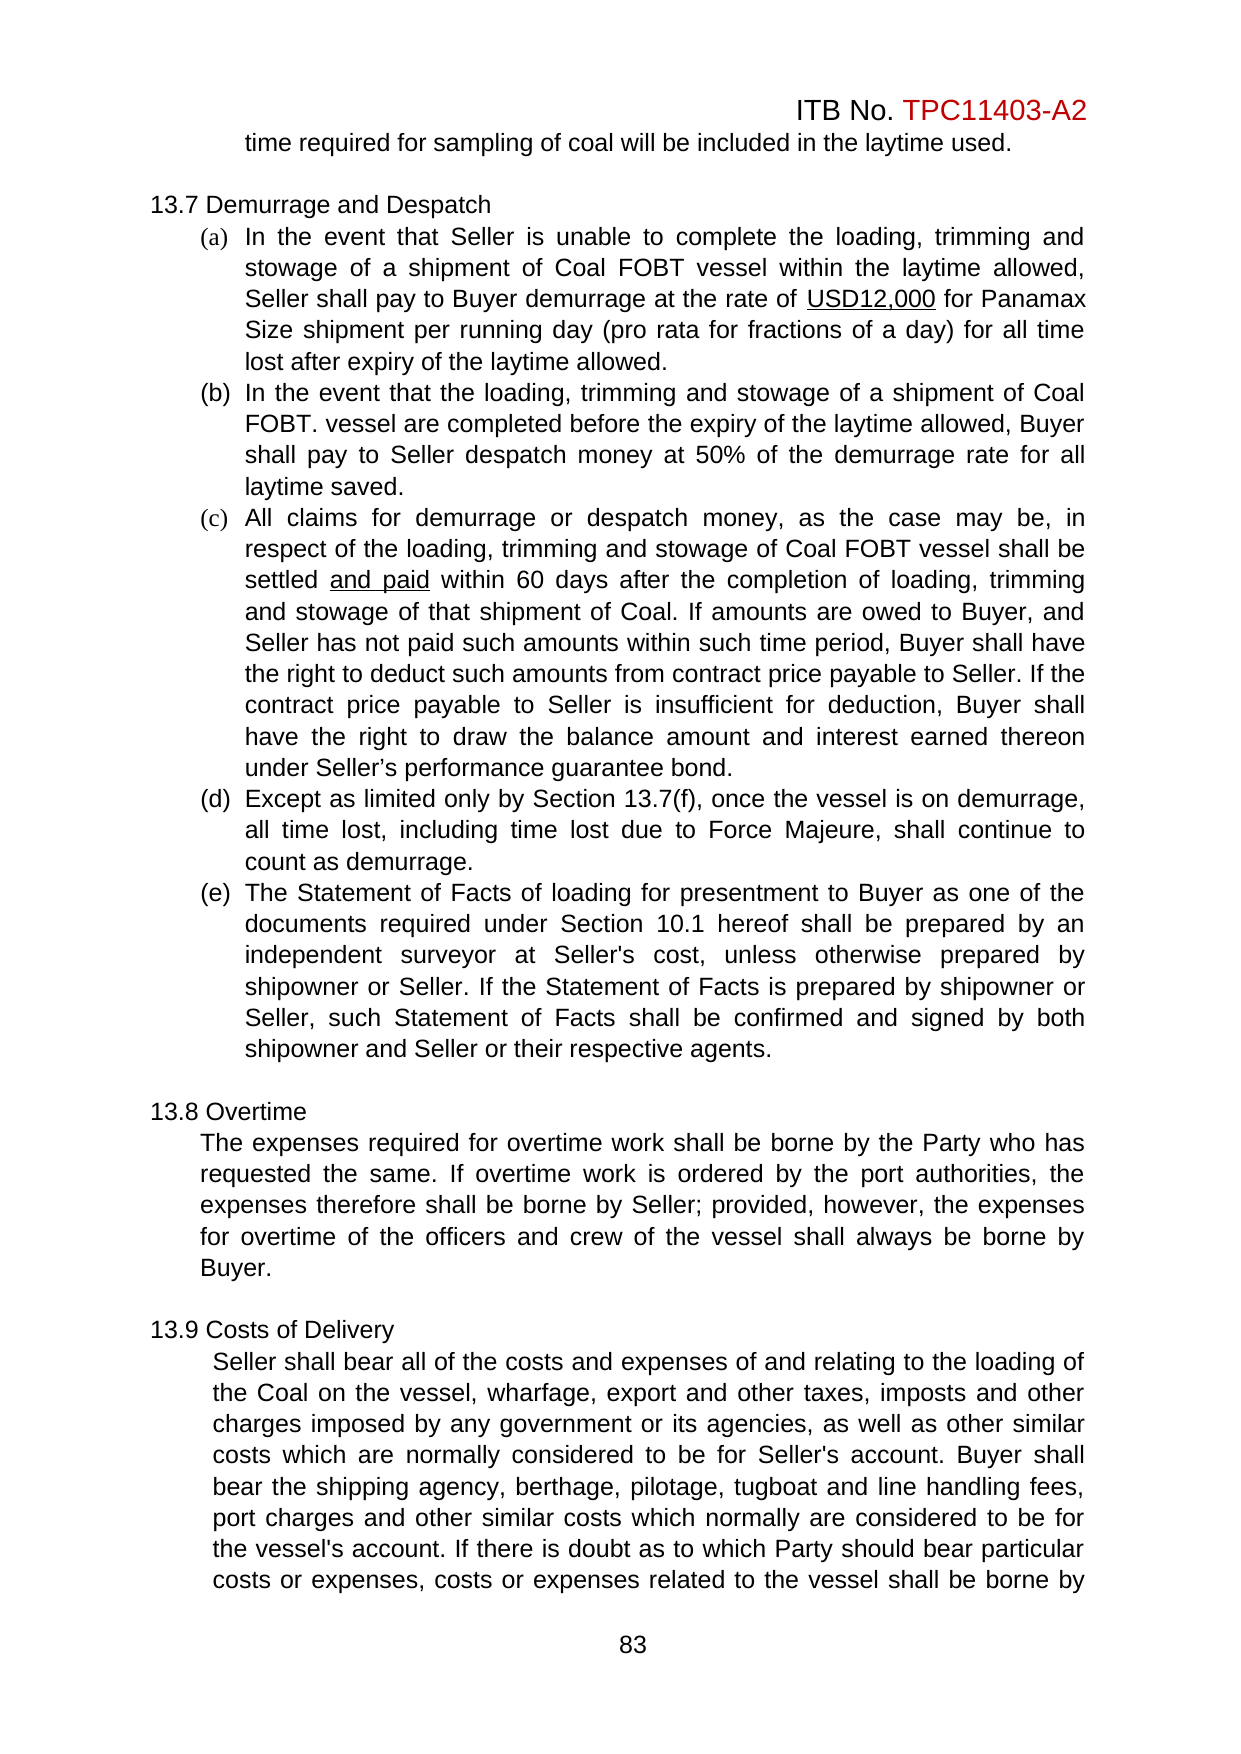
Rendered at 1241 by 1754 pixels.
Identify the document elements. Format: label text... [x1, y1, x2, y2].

list time required for sampling of coal will be included in the laytime used. [200, 126, 1087, 157]
text The expenses required for overtime work shall be borne by the Party who has requested the same. If overtime work is ordered by the port authorities, the expenses therefore shall be borne by Seller; provided, however, the expenses for overtime of the officers and crew of the vessel shall always be borne by Buyer. [200, 1126, 1087, 1282]
list The Statement of Facts of loading for presentment to Buyer as one of the documents required under Section 10.1 hereof shall be prepared by an independent surveyor at Seller's cost, unless otherwise prepared by shipowner or Seller. If the Statement of Facts is prepared by shipowner or Seller, such Statement of Facts shall be confirmed and signed by both shipowner and Seller or their respective agents. [200, 876, 1087, 1064]
list In the event that Seller is unable to complete the loading, trimming and stowage of a shipment of Coal FOBT vessel within the laytime allowed, Seller shall pay to Buyer demurrage at the rate of USD12,000 for Panamax Size shipment per running day (pro rata for fractions of a day) for all time lost after expiry of the laytime allowed. [200, 220, 1087, 376]
text 13.8 Overtime [150, 1095, 1087, 1126]
text 13.7 Demurrage and Despatch [150, 189, 1086, 220]
text 13.9 Costs of Delivery [150, 1314, 1086, 1345]
list Except as limited only by Section 13.7(f), once the vessel is on demurrage, all time lost, including time lost due to Force Majeure, shall continue to count as demurrage. [200, 782, 1087, 876]
text Seller shall bear all of the costs and expenses of and relating to the loading of the Coal on the vessel, wharfage, export and other taxes, imposts and other charges imposed by any government or its agencies, as well as other similar costs which are normally considered to be for Seller's account. Buyer shall bear the shipping agency, berthage, pilotage, tugboat and line handling fees, port charges and other similar costs which normally are considered to be for the vessel's account. If there is doubt as to which Party should bear particular costs or expenses, costs or expenses related to the vessel shall be borne by [212, 1345, 1086, 1595]
list All claims for demurrage or despatch money, as the case may be, in respect of the loading, trimming and stowage of Coal FOBT vessel shall be settled and paid within 60 days after the completion of loading, trimming and stowage of that shipment of Coal. If amounts are owed to Buyer, and Seller has not paid such amounts within such time period, Buyer shall have the right to deduct such amounts from contract price payable to Seller. If the contract price payable to Seller is insufficient for deduction, Buyer shall have the right to draw the balance amount and interest earned thereon under Seller’s performance guarantee bond. [200, 501, 1087, 782]
list In the event that the loading, trimming and stowage of a shipment of Coal FOBT. vessel are completed before the expiry of the laytime allowed, Buyer shall pay to Seller despatch money at 50% of the demurrage rate for all laytime saved. [200, 376, 1087, 501]
